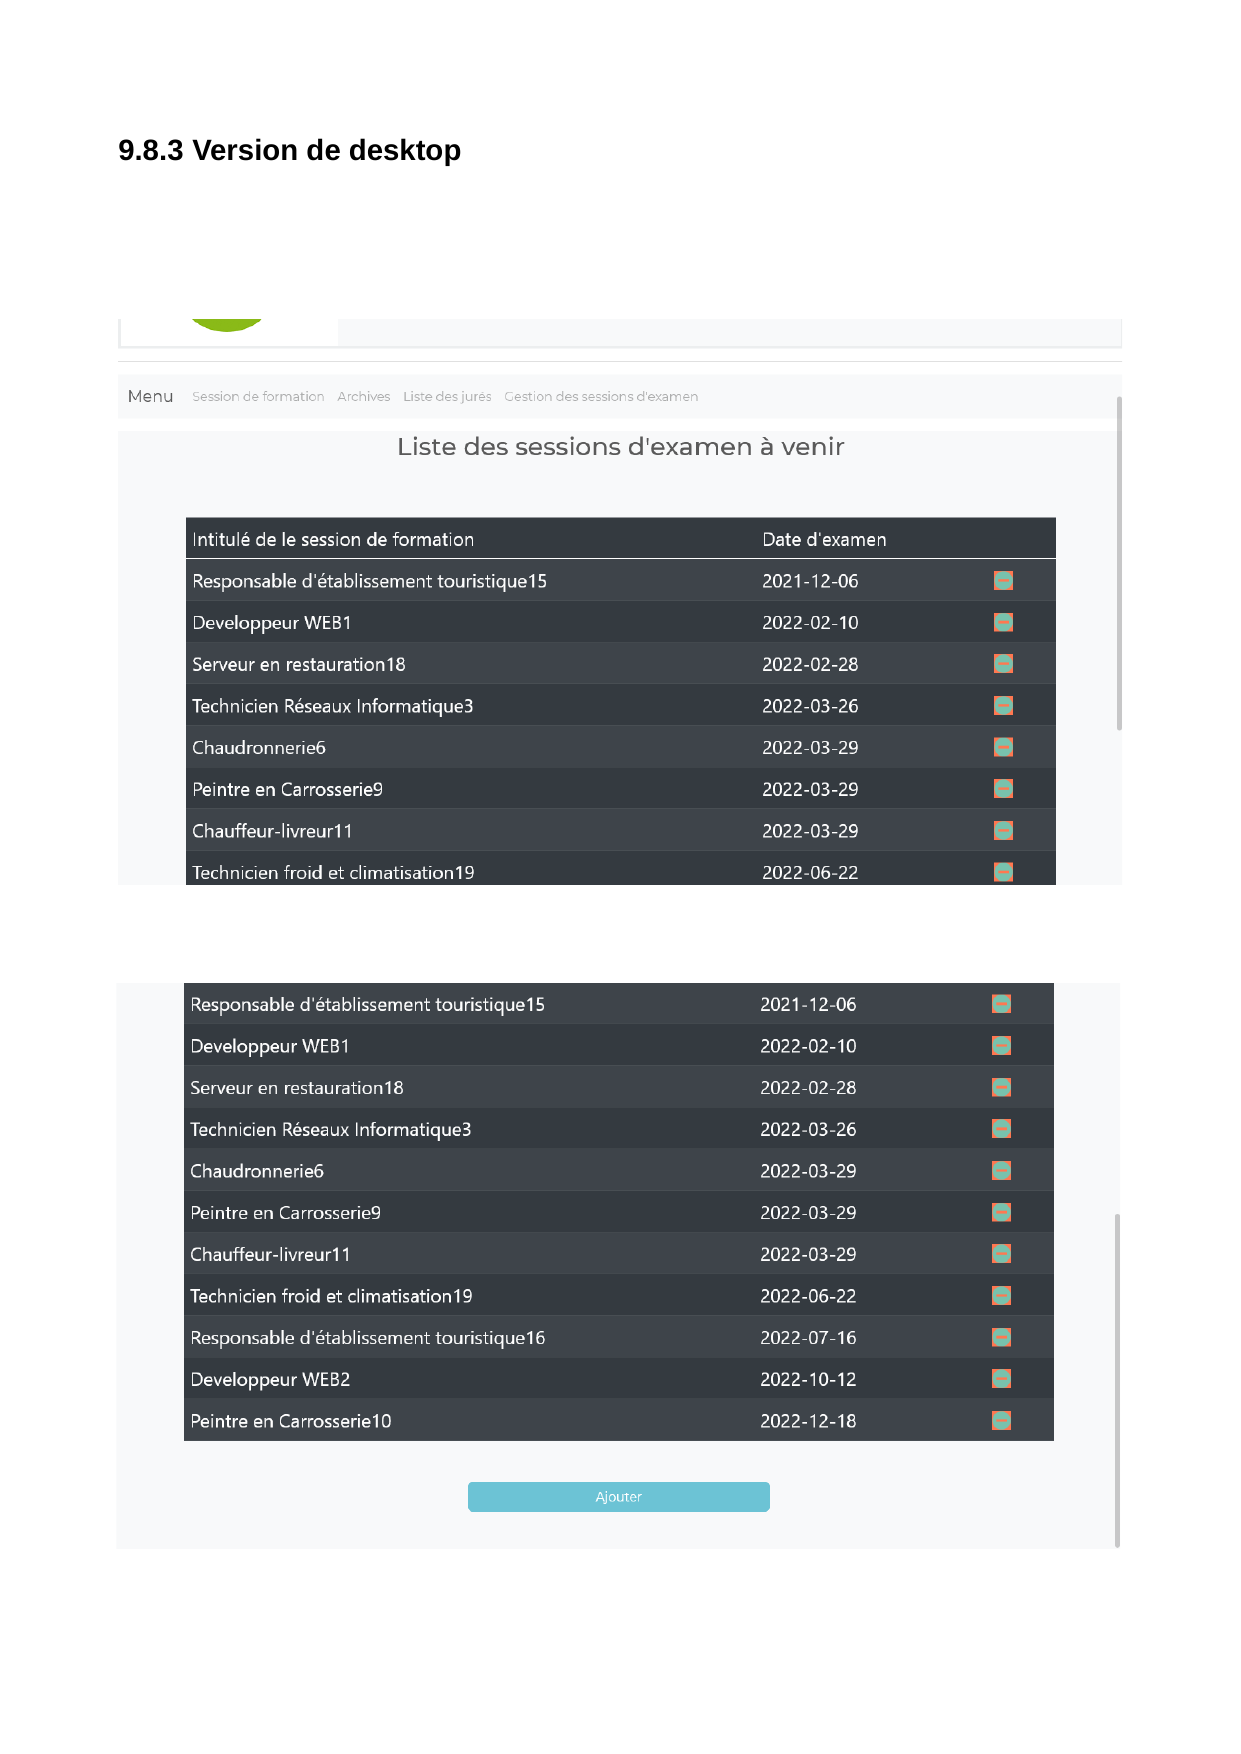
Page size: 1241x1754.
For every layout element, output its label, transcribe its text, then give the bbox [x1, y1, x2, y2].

picture [118, 319, 1123, 885]
subtitle Version de desktop [118, 133, 1122, 166]
picture [116, 983, 1121, 1549]
